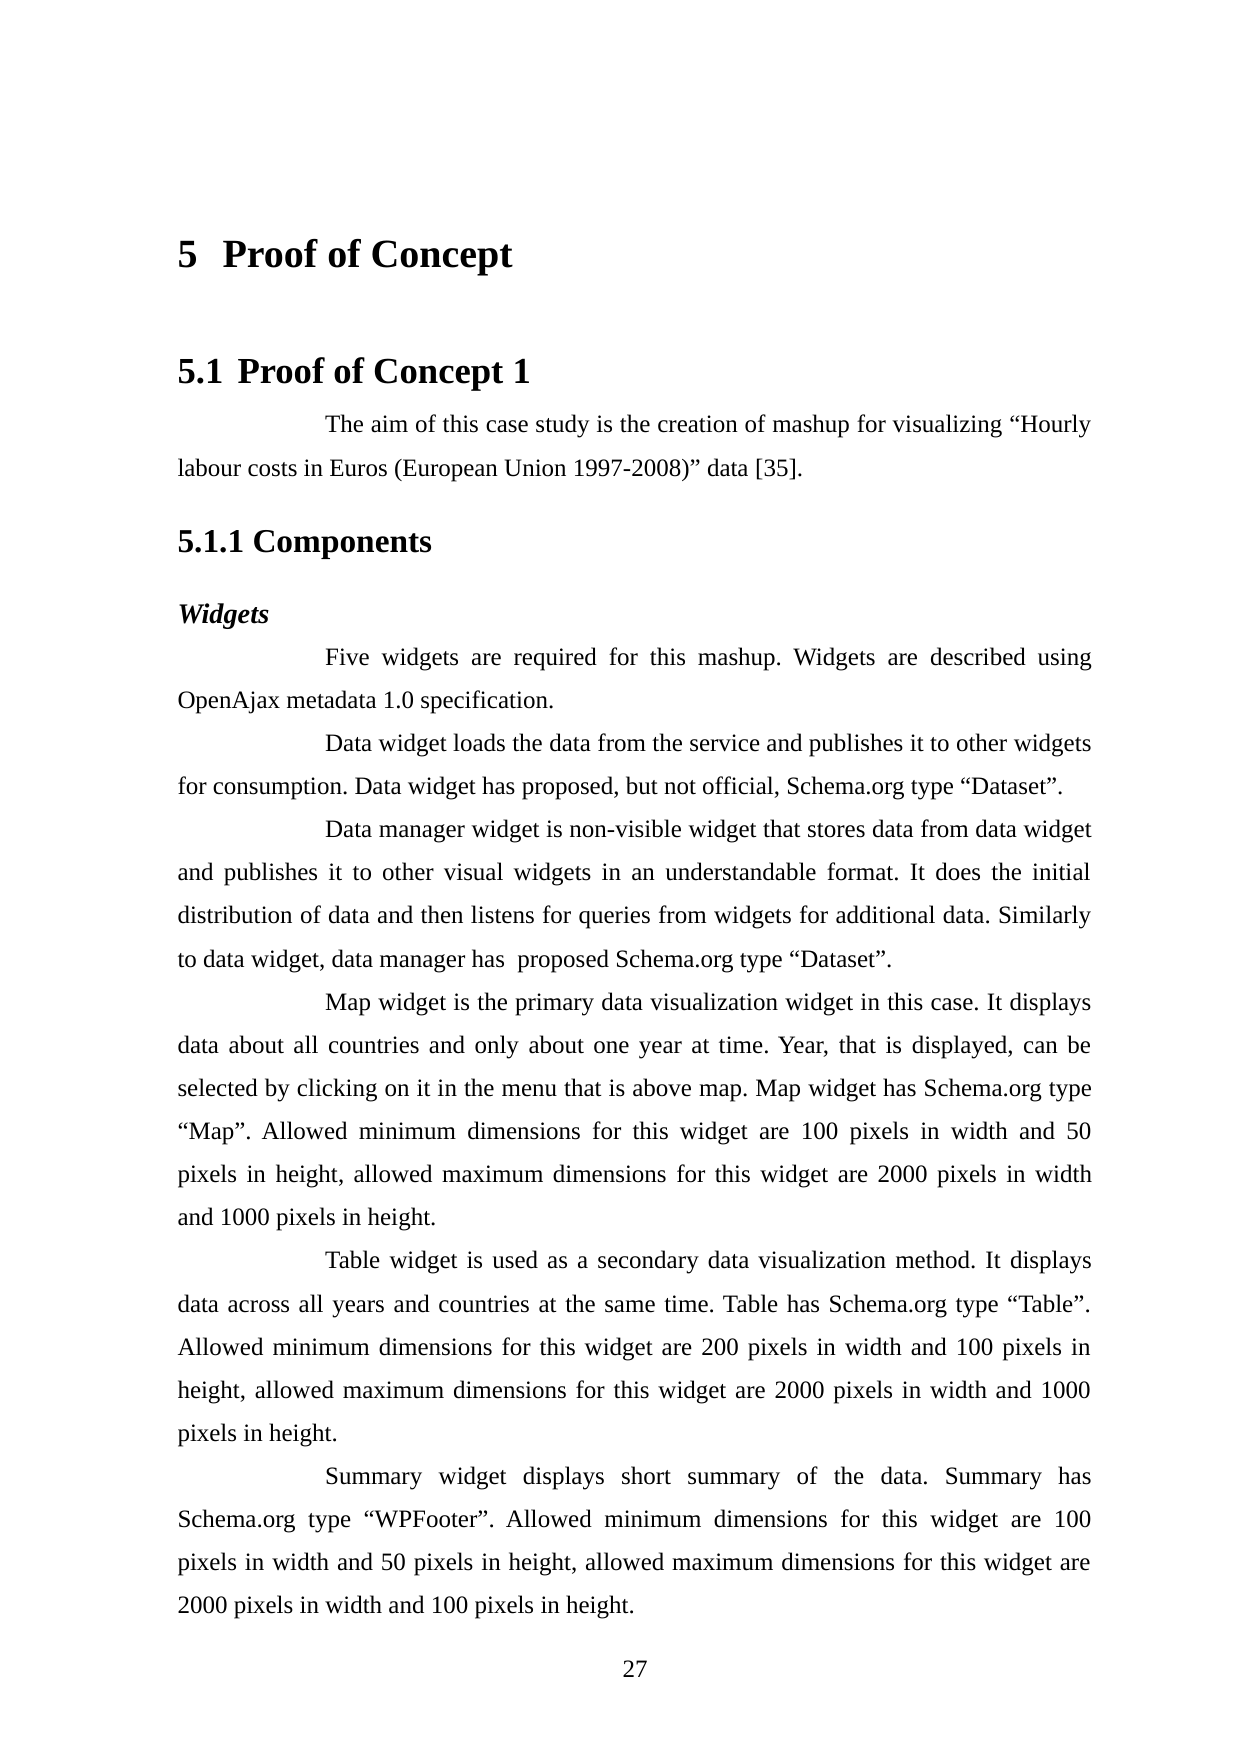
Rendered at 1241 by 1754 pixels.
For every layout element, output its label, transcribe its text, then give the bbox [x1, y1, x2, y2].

text Table widget is used as a secondary data visualization method. It displays data across all years and countries at the same time. Table has Schema.org type “Table”. Allowed minimum dimensions for this widget are 200 pixels in width and 100 pixels in height, allowed maximum dimensions for this widget are 2000 pixels in width and 1000 pixels in height. [177, 1246, 1093, 1447]
text Five widgets are required for this mashup. Widgets are described using OpenAjax metadata 1.0 specification. [177, 642, 1093, 714]
subtitle Proof of Concept 1 [177, 349, 1093, 391]
subtitle Components [177, 521, 1093, 559]
subtitle Proof of Concept [177, 231, 1093, 277]
text The aim of this case study is the creation of mashup for visualizing “Hourly labour costs in Euros (European Union 1997-2008)” data [35]. [177, 409, 1093, 481]
text Data widget loads the data from the service and publishes it to other widgets for consumption. Data widget has proposed, but not official, Schema.org type “Dataset”. [177, 728, 1093, 800]
text Data manager widget is non-visible widget that stores data from data widget and publishes it to other visual widgets in an understandable format. It does the initial distribution of data and then listens for queries from widgets for additional data. Similarly to data widget, data manager has proposed Schema.org type “Dataset”. [177, 814, 1093, 972]
text Summary widget displays short summary of the data. Summary has Schema.org type “WPFooter”. Allowed minimum dimensions for this widget are 100 pixels in width and 50 pixels in height, allowed maximum dimensions for this widget are 2000 pixels in width and 100 pixels in height. [177, 1461, 1093, 1619]
subtitle Widgets [177, 597, 1093, 629]
text Map widget is the primary data visualization widget in this case. It displays data about all countries and only about one year at time. Year, that is displayed, can be selected by clicking on it in the menu that is above map. Map widget has Schema.org type “Map”. Allowed minimum dimensions for this widget are 100 pixels in width and 50 pixels in height, allowed maximum dimensions for this widget are 2000 pixels in width and 1000 pixels in height. [177, 987, 1093, 1231]
